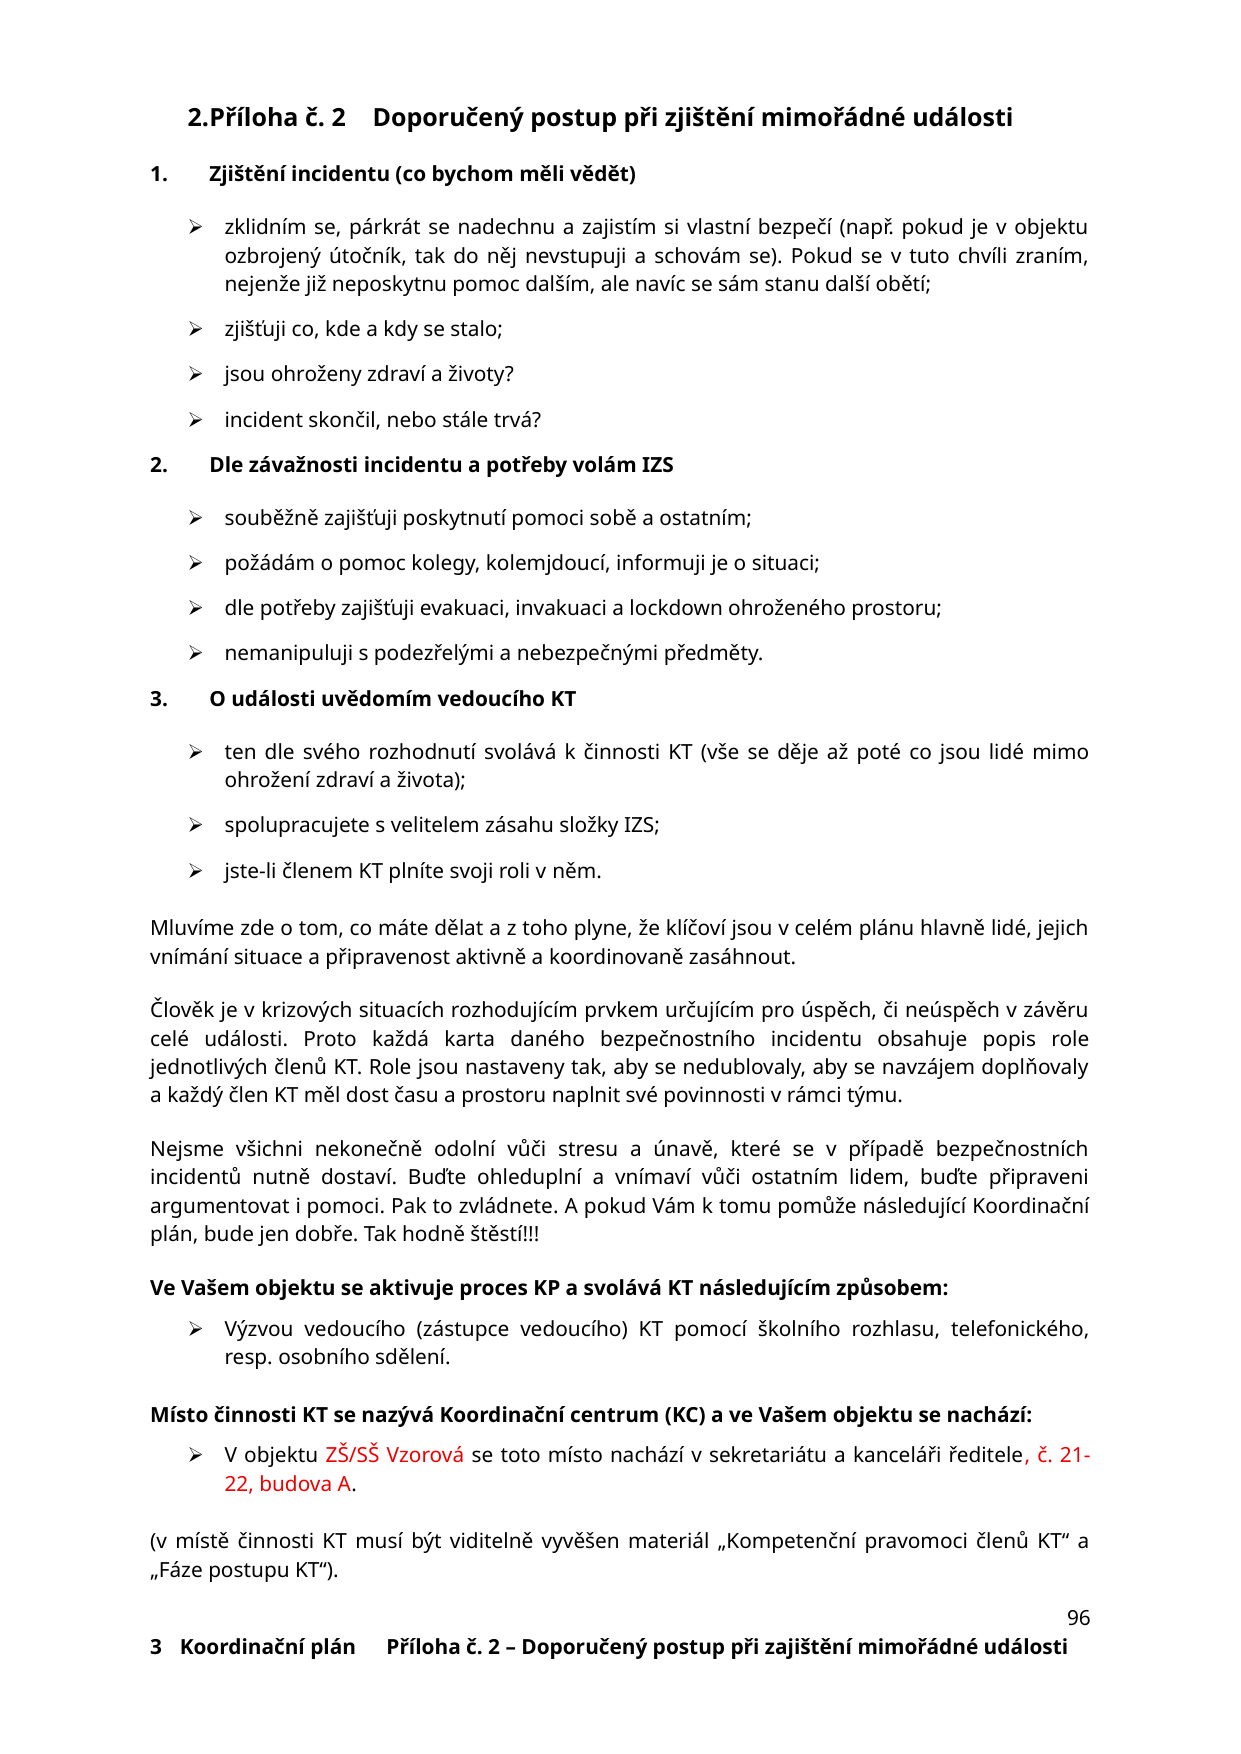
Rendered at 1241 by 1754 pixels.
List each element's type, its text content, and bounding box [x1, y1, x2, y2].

list Výzvou vedoucího (zástupce vedoucího) KT pomocí školního rozhlasu, telefonického, resp. osobního sdělení. [187, 1314, 1091, 1371]
text Místo činnosti KT se nazývá Koordinační centrum (KC) a ve Vašem objektu se nachází: [150, 1400, 1091, 1428]
list jste-li členem KT plníte svoji roli v něm. [187, 856, 1091, 884]
list souběžně zajišťuji poskytnutí pomoci sobě a ostatním; [187, 503, 1091, 532]
list zjišťuji co, kde a kdy se stalo; [187, 314, 1091, 343]
list dle potřeby zajišťuji evakuaci, invakuaci a lockdown ohroženého prostoru; [187, 593, 1091, 622]
list ten dle svého rozhodnutí svolává k činnosti KT (vše se děje až poté co jsou lidé mimo ohrožení zdraví a života); [187, 737, 1091, 794]
list O události uvědomím vedoucího KT [150, 684, 1091, 712]
list zklidním se, párkrát se nadechnu a zajistím si vlastní bezpečí (např. pokud je v objektu ozbrojený útočník, tak do něj nevstupuji a schovám se). Pokud se v tuto chvíli zraním, nejenže již neposkytnu pomoc dalším, ale navíc se sám stanu další obětí; [187, 212, 1091, 298]
text (v místě činnosti KT musí být viditelně vyvěšen materiál „Kompetenční pravomoci členů KT“ a „Fáze postupu KT“). [150, 1527, 1091, 1583]
list nemanipuluji s podezřelými a nebezpečnými předměty. [187, 638, 1091, 667]
list požádám o pomoc kolegy, kolemjdoucí, informuji je o situaci; [187, 548, 1091, 577]
subtitle Příloha č. 2 Doporučený postup při zjištění mimořádné události [187, 100, 1091, 134]
text Člověk je v krizových situacích rozhodujícím prvkem určujícím pro úspěch, či neúspěch v závěru celé události. Proto každá karta daného bezpečnostního incidentu obsahuje popis role jednotlivých členů KT. Role jsou nastaveny tak, aby se nedublovaly, aby se navzájem doplňovaly a každý člen KT měl dost času a prostoru naplnit své povinnosti v rámci týmu. [150, 995, 1091, 1109]
text Nejsme všichni nekonečně odolní vůči stresu a únavě, které se v případě bezpečnostních incidentů nutně dostaví. Buďte ohleduplní a vnímaví vůči ostatním lidem, buďte připraveni argumentovat i pomoci. Pak to zvládnete. A pokud Vám k tomu pomůže následující Koordinační plán, bude jen dobře. Tak hodně štěstí!!! [150, 1134, 1091, 1248]
list spolupracujete s velitelem zásahu složky IZS; [187, 811, 1091, 839]
list Zjištění incidentu (co bychom měli vědět) [150, 159, 1091, 187]
text Ve Vašem objektu se aktivuje proces KP a svolává KT následujícím způsobem: [150, 1273, 1091, 1301]
list V objektu ZŠ/SŠ Vzorová se toto místo nachází v sekretariátu a kanceláři ředitele, č. 21-22, budova A. [187, 1441, 1091, 1497]
text Mluvíme zde o tom, co máte dělat a z toho plyne, že klíčoví jsou v celém plánu hlavně lidé, jejich vnímání situace a připravenost aktivně a koordinovaně zasáhnout. [150, 913, 1091, 970]
list incident skončil, nebo stále trvá? [187, 405, 1091, 433]
list jsou ohroženy zdraví a životy? [187, 359, 1091, 388]
list Dle závažnosti incidentu a potřeby volám IZS [150, 450, 1091, 478]
